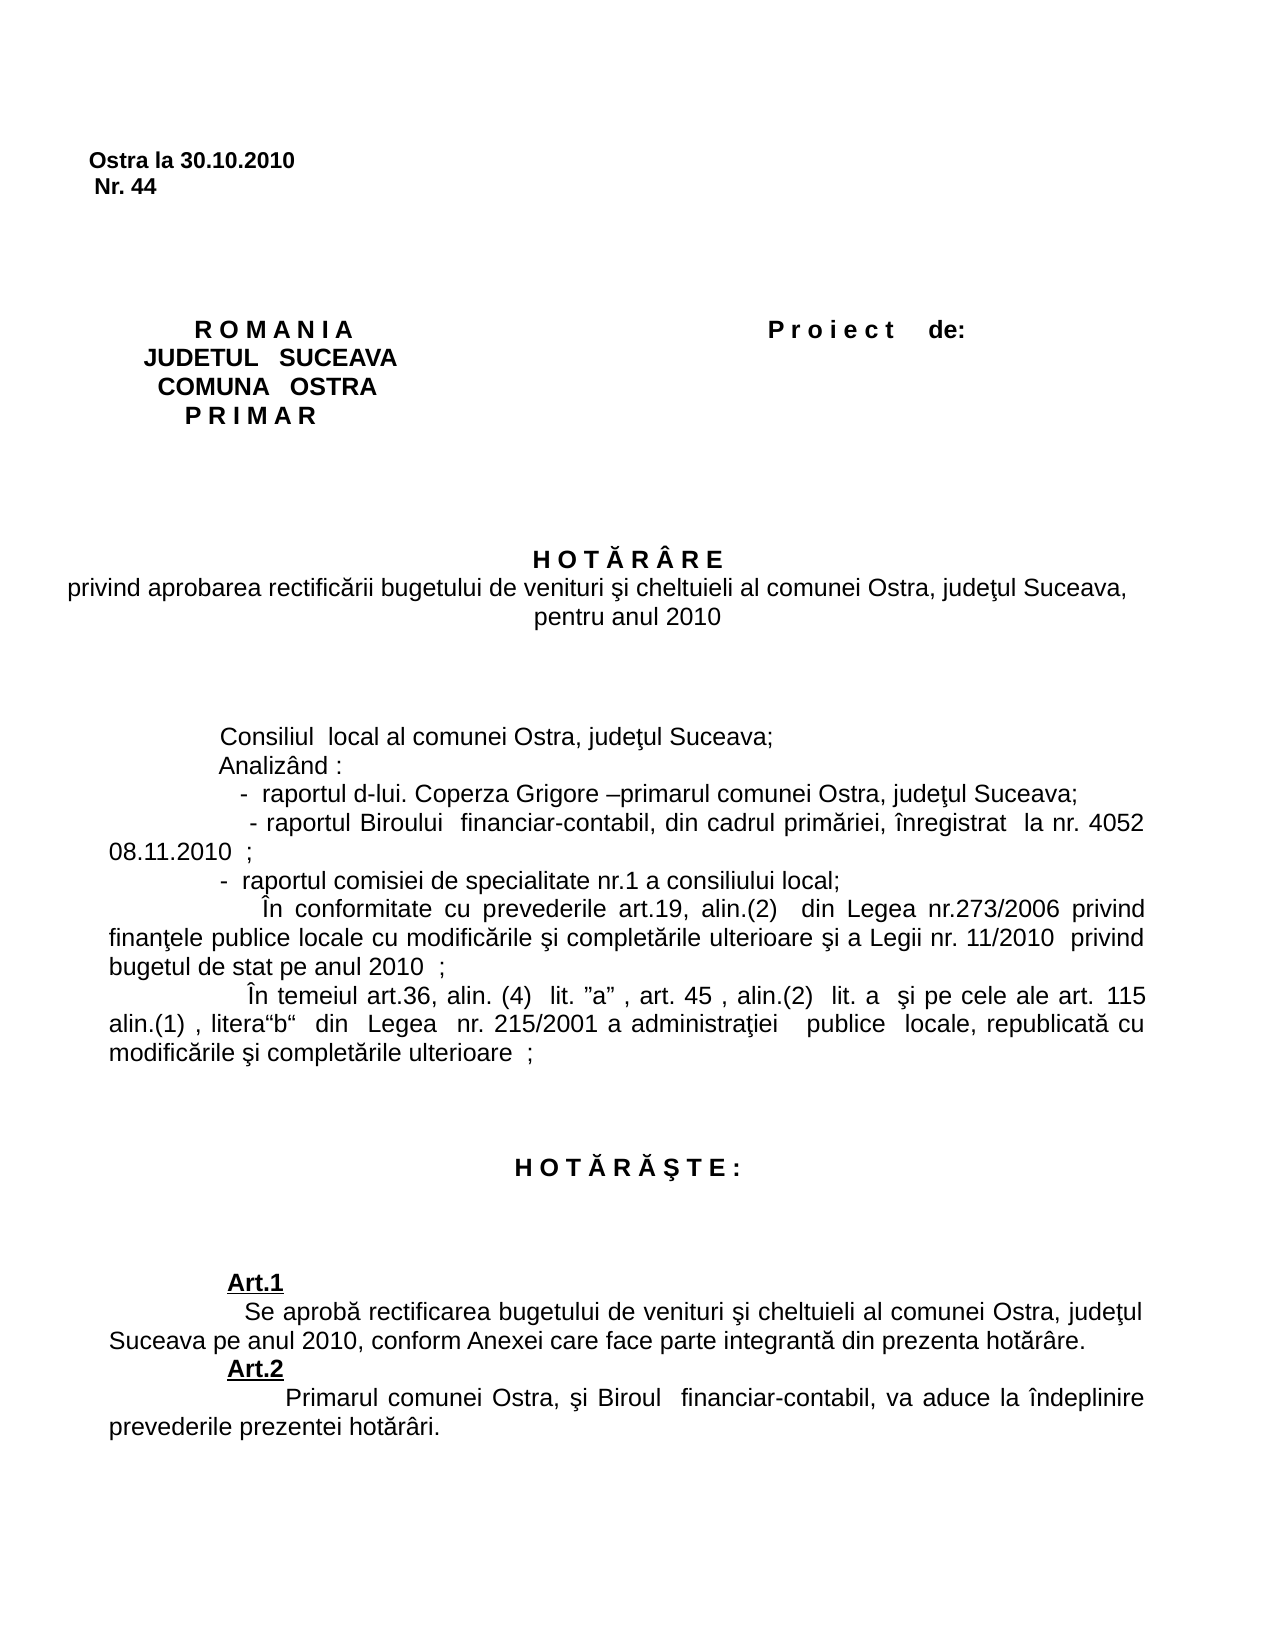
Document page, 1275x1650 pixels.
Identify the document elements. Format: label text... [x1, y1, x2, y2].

text Art.1 [109, 1268, 1146, 1297]
text H O T Ă R Ă Ş T E : [109, 1153, 1146, 1182]
text Consiliul local al comunei Ostra, judeţul Suceava; [109, 722, 1146, 751]
subtitle JUDETUL SUCEAVA [109, 343, 1212, 372]
text Primarul comunei Ostra, şi Biroul financiar-contabil, va aduce la îndeplinire prevederile prezentei hotărâri. [109, 1383, 1146, 1441]
subtitle COMUNA OSTRA [109, 372, 1212, 401]
text - raportul Biroului financiar-contabil, din cadrul primăriei, înregistrat la nr. 4052 08.11.2010 ; [109, 808, 1146, 866]
text - raportul d-lui. Coperza Grigore –primarul comunei Ostra, judeţul Suceava; [109, 779, 1146, 808]
subtitle R O M A N I A P r o i e c t de: [44, 315, 1212, 343]
text Art.2 [109, 1354, 1146, 1383]
text În temeiul art.36, alin. (4) lit. ”a” , art. 45 , alin.(2) lit. a şi pe cele ale art. 115 alin.(1) , litera“b“ din Legea nr. 215/2001 a administraţiei publice locale, republicată cu modificările şi completările ulterioare ; [109, 981, 1146, 1067]
text H O T Ă R Â R E [109, 545, 1146, 573]
text Nr. 44 [71, 173, 1146, 200]
text În conformitate cu prevederile art.19, alin.(2) din Legea nr.273/2006 privind finanţele publice locale cu modificările şi completările ulterioare şi a Legii nr. 11/2010 privind bugetul de stat pe anul 2010 ; [109, 894, 1146, 981]
text P R I M A R [74, 401, 1212, 430]
text - raportul comisiei de specialitate nr.1 a consiliului local; [109, 866, 1146, 894]
text privind aprobarea rectificării bugetului de venituri şi cheltuieli al comunei Ostra, judeţul Suceava, pentru anul 2010 [50, 573, 1146, 631]
text Se aprobă rectificarea bugetului de venituri şi cheltuieli al comunei Ostra, judeţul Suceava pe anul 2010, conform Anexei care face parte integrantă din prezenta hotărâre. [109, 1297, 1146, 1354]
text Ostra la 30.10.2010 [88, 147, 1146, 173]
text Analizând : [109, 751, 1146, 779]
